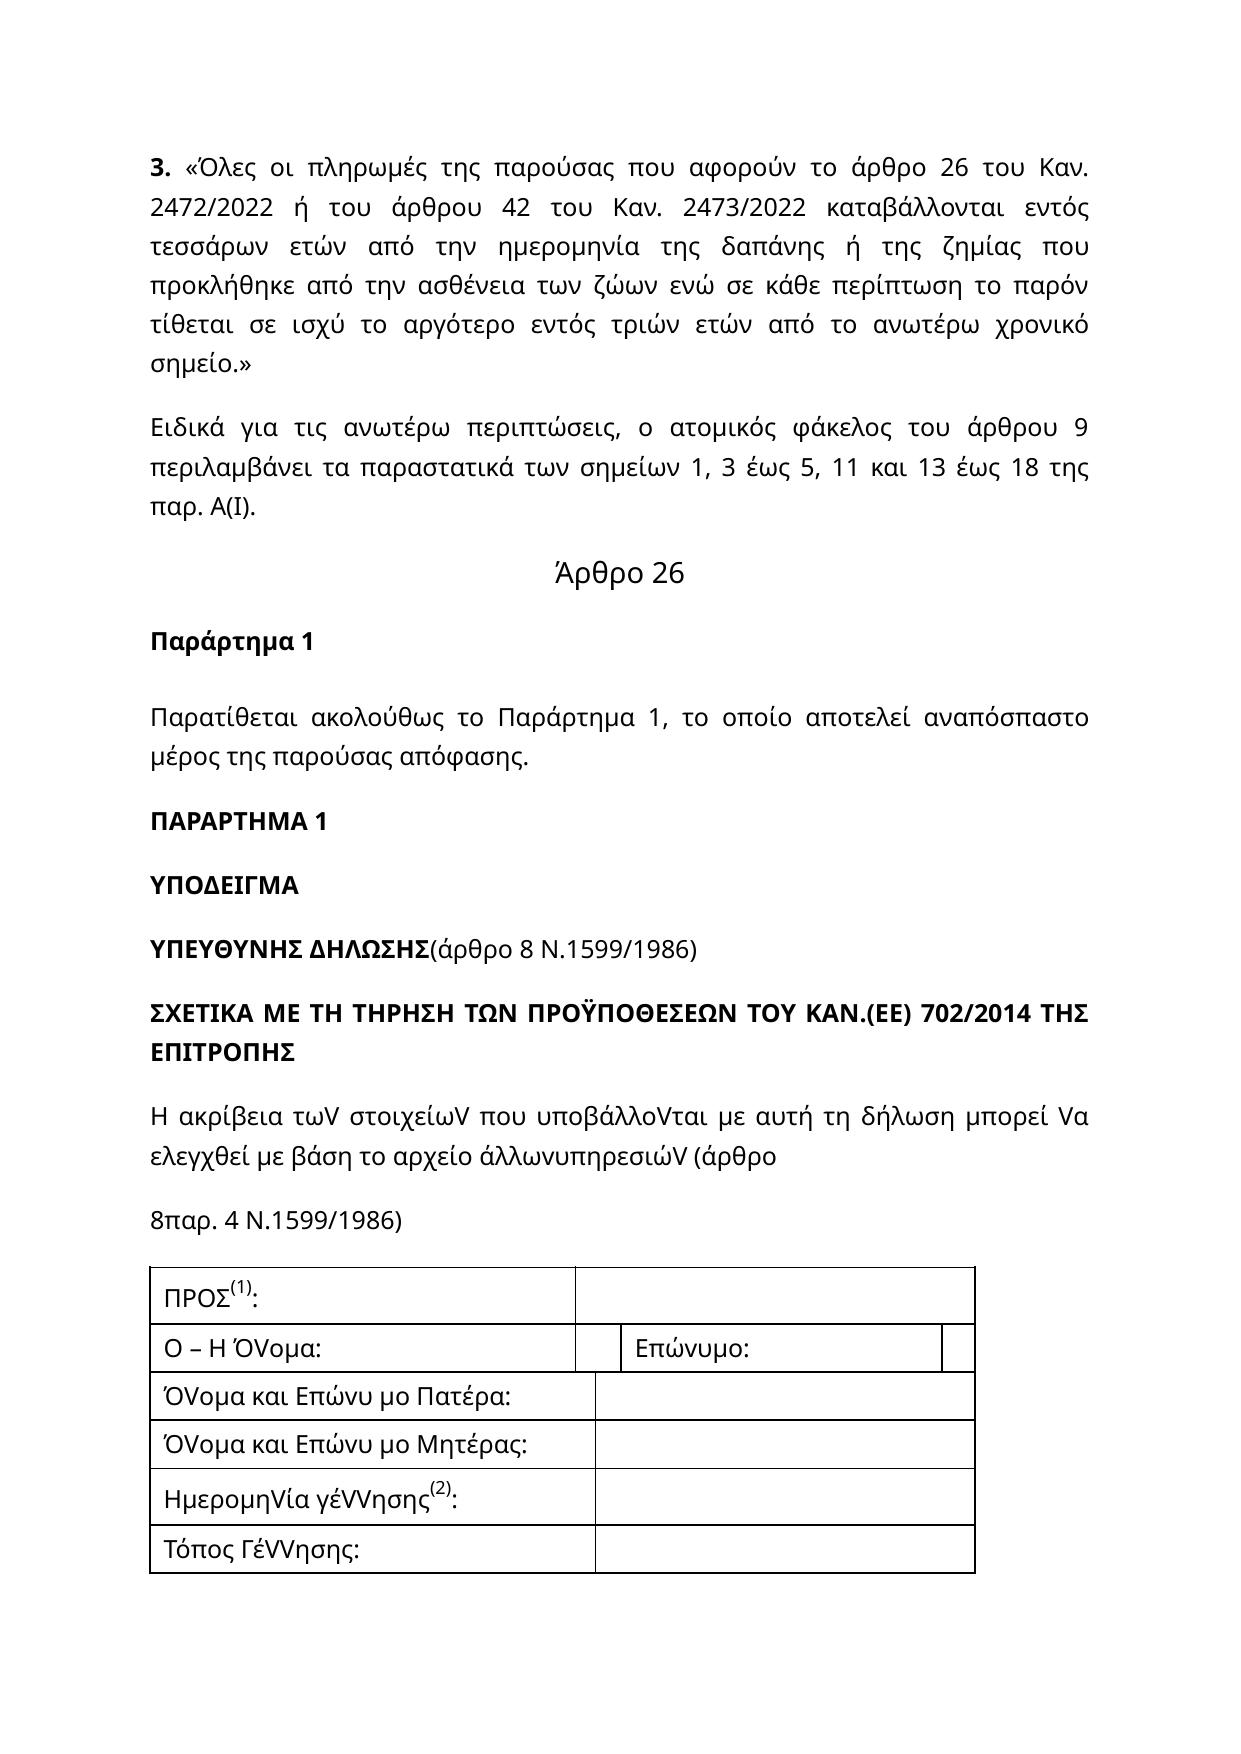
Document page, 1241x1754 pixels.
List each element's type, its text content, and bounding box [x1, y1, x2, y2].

table_cell ΌVομα και Επώvυ μο Μητέρας: [151, 1421, 595, 1467]
table_cell Τόπος ΓέVVησης: [151, 1526, 595, 1572]
table_cell [596, 1469, 974, 1524]
text Ειδικά για τις ανωτέρω περιπτώσεις, ο ατομικός φάκελος του άρθρου 9 περιλαμβάνει τα παραστατικά των σημείων 1, 3 έως 5, 11 και 13 έως 18 της παρ. Α(Ι). [150, 410, 1090, 522]
text ΥΠΟΔΕΙΓΜΑ [150, 867, 1090, 901]
subtitle Άρθρο 26 [150, 552, 1090, 592]
table_cell ΗμερομηVία γέVVησης(2): [151, 1469, 595, 1524]
title Παράρτημα 1 [150, 623, 1090, 657]
table_cell Ο – Η ΌVομα: [151, 1325, 575, 1371]
table_cell [596, 1526, 974, 1572]
table_header [576, 1268, 974, 1323]
table_cell [596, 1421, 974, 1467]
text 8παρ. 4 N.1599/1986) [150, 1202, 1090, 1236]
table_cell Επώvυμο: [622, 1325, 941, 1371]
table_cell [576, 1325, 620, 1371]
text Παρατίθεται ακολούθως το Παράρτημα 1, το οποίο αποτελεί αναπόσπαστο μέρος της παρούσας απόφασης. [150, 700, 1090, 773]
table_cell [596, 1373, 974, 1419]
text ΣΧΕΤΙΚΑ ΜΕ ΤΗ ΤΗΡΗΣΗ ΤΩΝ ΠΡΟΫΠΟΘΕΣΕΩΝ ΤΟΥ ΚΑΝ.(ΕΕ) 702/2014 ΤΗΣ ΕΠΙΤΡΟΠΗΣ [150, 996, 1090, 1069]
table_cell [943, 1325, 974, 1371]
table_header ΠΡΟΣ(1): [151, 1268, 575, 1323]
text ΠΑΡΑΡΤΗΜΑ 1 [150, 803, 1090, 837]
text 3. «Όλες οι πληρωμές της παρούσας που αφορούν το άρθρο 26 του Καν. 2472/2022 ή του άρθρου 42 του Καν. 2473/2022 καταβάλλονται εντός τεσσάρων ετών από την ημερομηνία της δαπάνης ή της ζημίας που προκλήθηκε από την ασθένεια των ζώων ενώ σε κάθε περίπτωση το παρόν τίθεται σε ισχύ το αργότερο εντός τριών ετών από το ανωτέρω χρονικό σημείο.» [150, 150, 1090, 380]
text Η ακρίβεια τωV στοιχείωV που υποβάλλοVται με αυτή τη δήλωση μπορεί Vα ελεγχθεί με βάση το αρχείο άλλωvυπηρεσιώV (άρθρο [150, 1099, 1090, 1172]
text ΥΠΕΥΘΥΝΗΣ ΔΗΛΩΣΗΣ(άρθρο 8 Ν.1599/1986) [150, 931, 1090, 966]
table_cell ΌVομα και Επώvυ μο Πατέρα: [151, 1373, 595, 1419]
